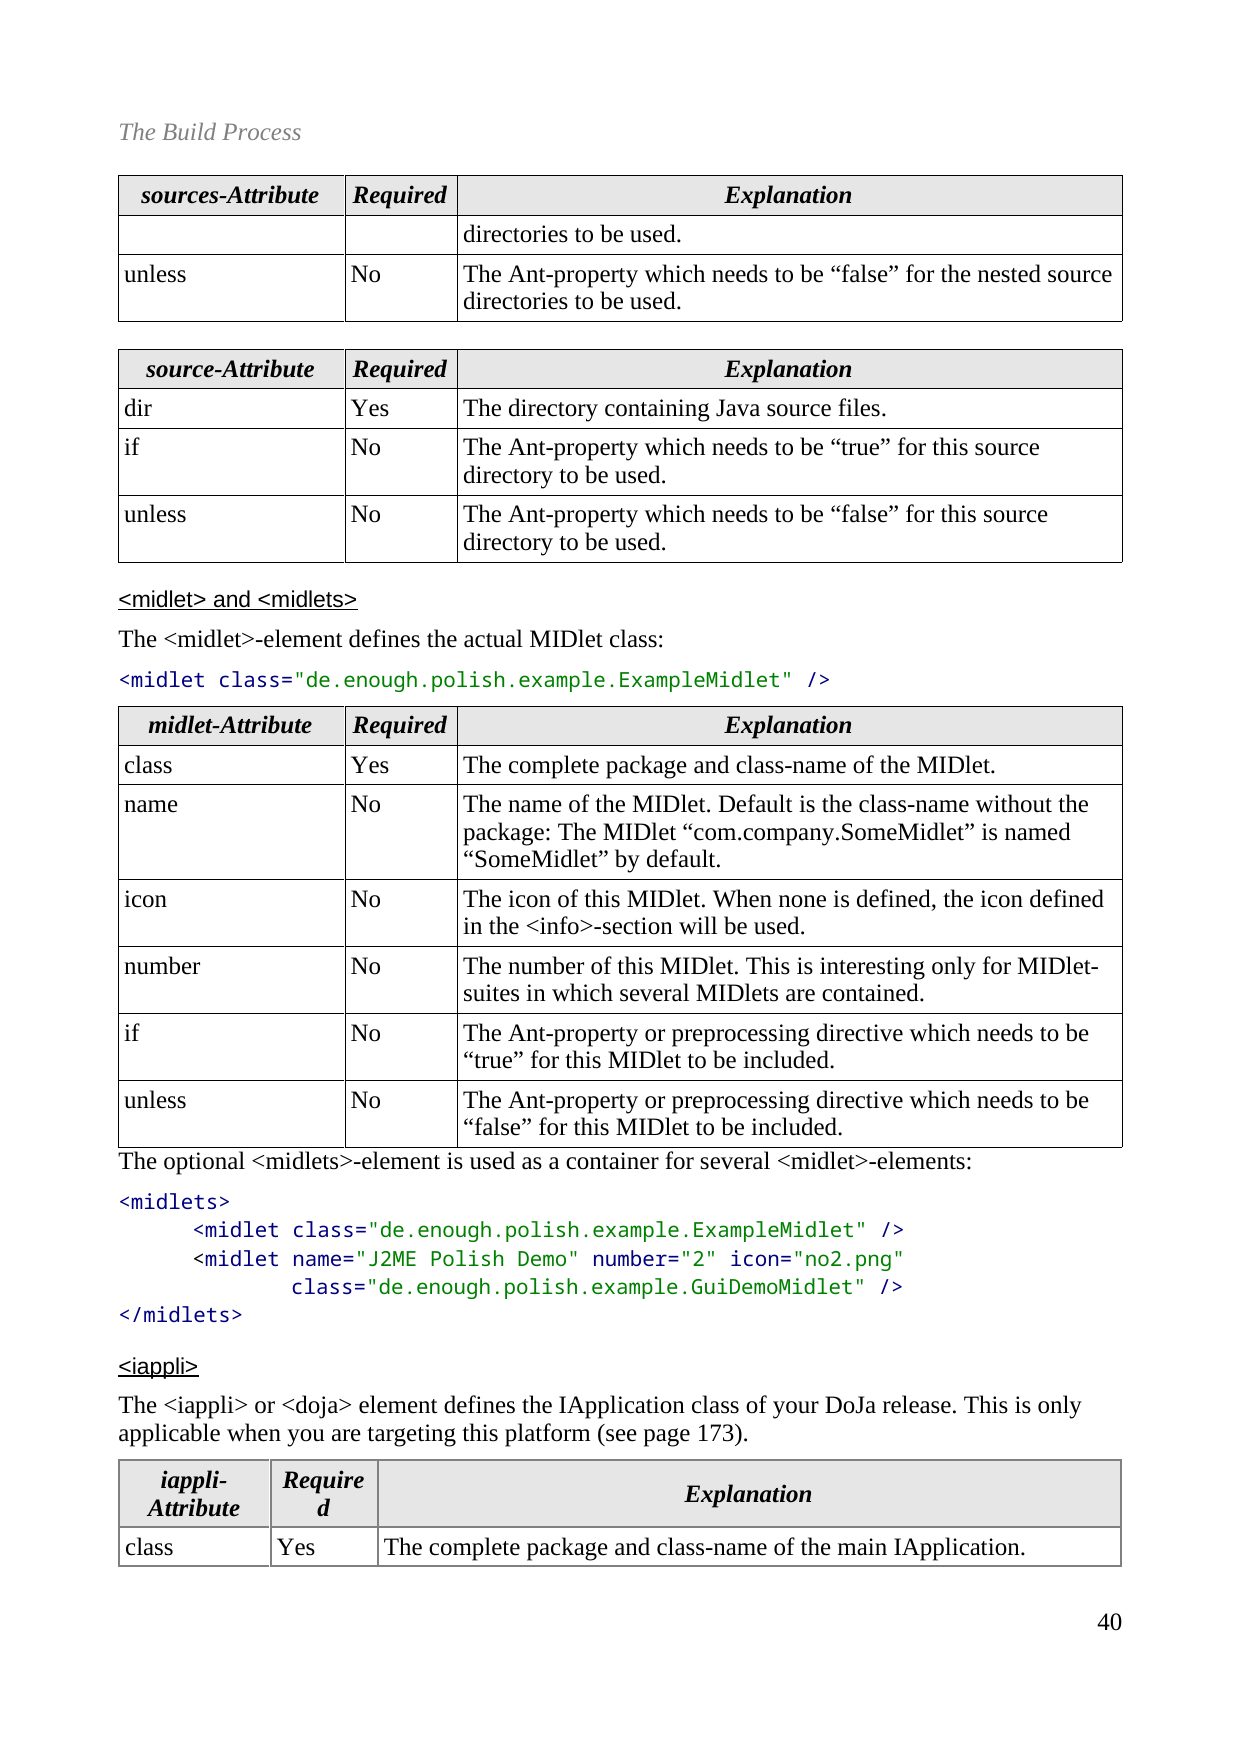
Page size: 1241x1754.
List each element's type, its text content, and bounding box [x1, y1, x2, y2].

table_header Explanation [379, 1461, 1120, 1526]
table_cell The complete package and class-name of the MIDlet. [458, 746, 1122, 784]
table_header Explanation [458, 707, 1122, 745]
table_cell The name of the MIDlet. Default is the class-name without the package: The MIDlet “com.company.SomeMidlet” is named “SomeMidlet” by default. [458, 785, 1122, 879]
table_cell directories to be used. [458, 216, 1122, 254]
table_cell name [119, 785, 344, 879]
text <midlet class="de.enough.polish.example.ExampleMidlet" /> [118, 665, 1122, 693]
table_cell unless [119, 1081, 344, 1147]
text </midlets> [118, 1300, 1122, 1328]
table_header midlet-Attribute [119, 707, 344, 745]
table_cell The Ant-property or preprocessing directive which needs to be “true” for this MIDlet to be included. [458, 1014, 1122, 1080]
table_cell Yes [346, 389, 457, 428]
table_cell No [346, 429, 457, 495]
table_cell No [346, 785, 457, 879]
table_cell unless [119, 496, 344, 562]
text <midlet name="J2ME Polish Demo" number="2" icon="no2.png" class="de.enough.polish.example.GuiDemoMidlet" /> [118, 1244, 1122, 1300]
table_cell number [119, 947, 344, 1013]
table_cell No [346, 880, 457, 946]
table_header sources-Attribute [119, 176, 344, 215]
table_cell No [346, 255, 457, 321]
table_header iappli-Attribute [120, 1461, 269, 1526]
text The <midlet>-element defines the actual MIDlet class: [118, 625, 1122, 652]
table_cell The Ant-property which needs to be “false” for the nested source directories to be used. [458, 255, 1122, 321]
table_cell No [346, 947, 457, 1013]
subtitle <midlet> and <midlets> [118, 587, 1122, 612]
text <midlet class="de.enough.polish.example.ExampleMidlet" /> [118, 1215, 1122, 1244]
table_cell Yes [346, 746, 457, 784]
table_cell class [119, 746, 344, 784]
table_header Required [346, 707, 457, 745]
table_cell The Ant-property which needs to be “false” for this source directory to be used. [458, 496, 1122, 562]
table_cell The number of this MIDlet. This is interesting only for MIDlet-suites in which several MIDlets are contained. [458, 947, 1122, 1013]
table_cell if [119, 429, 344, 495]
text The optional <midlets>-element is used as a container for several <midlet>-elements: [118, 1148, 1122, 1175]
table_header Required [346, 350, 457, 388]
table_header Explanation [458, 176, 1122, 215]
text The <iappli> or <doja> element defines the IApplication class of your DoJa release. This is only applicable when you are targeting this platform (see page 177). [118, 1391, 1122, 1447]
table_cell No [346, 1014, 457, 1080]
table_cell icon [119, 880, 344, 946]
table_cell class [120, 1528, 269, 1565]
table_header Explanation [458, 350, 1122, 388]
table_cell Yes [272, 1528, 377, 1565]
text <midlets> [118, 1187, 1122, 1215]
table_cell No [346, 496, 457, 562]
table_cell No [346, 1081, 457, 1147]
table_header Required [346, 176, 457, 215]
table_cell unless [119, 255, 344, 321]
table_cell The Ant-property which needs to be “true” for this source directory to be used. [458, 429, 1122, 495]
table_cell The icon of this MIDlet. When none is defined, the icon defined in the <info>-section will be used. [458, 880, 1122, 946]
table_header source-Attribute [119, 350, 344, 388]
table_cell The complete package and class-name of the main IApplication. [379, 1528, 1120, 1565]
table_cell dir [119, 389, 344, 428]
table_cell The Ant-property or preprocessing directive which needs to be “false” for this MIDlet to be included. [458, 1081, 1122, 1147]
subtitle <iappli> [118, 1353, 1122, 1379]
table_cell [119, 216, 344, 254]
table_cell The directory containing Java source files. [458, 389, 1122, 428]
table_cell [346, 216, 457, 254]
table_header Required [272, 1461, 377, 1526]
table_cell if [119, 1014, 344, 1080]
